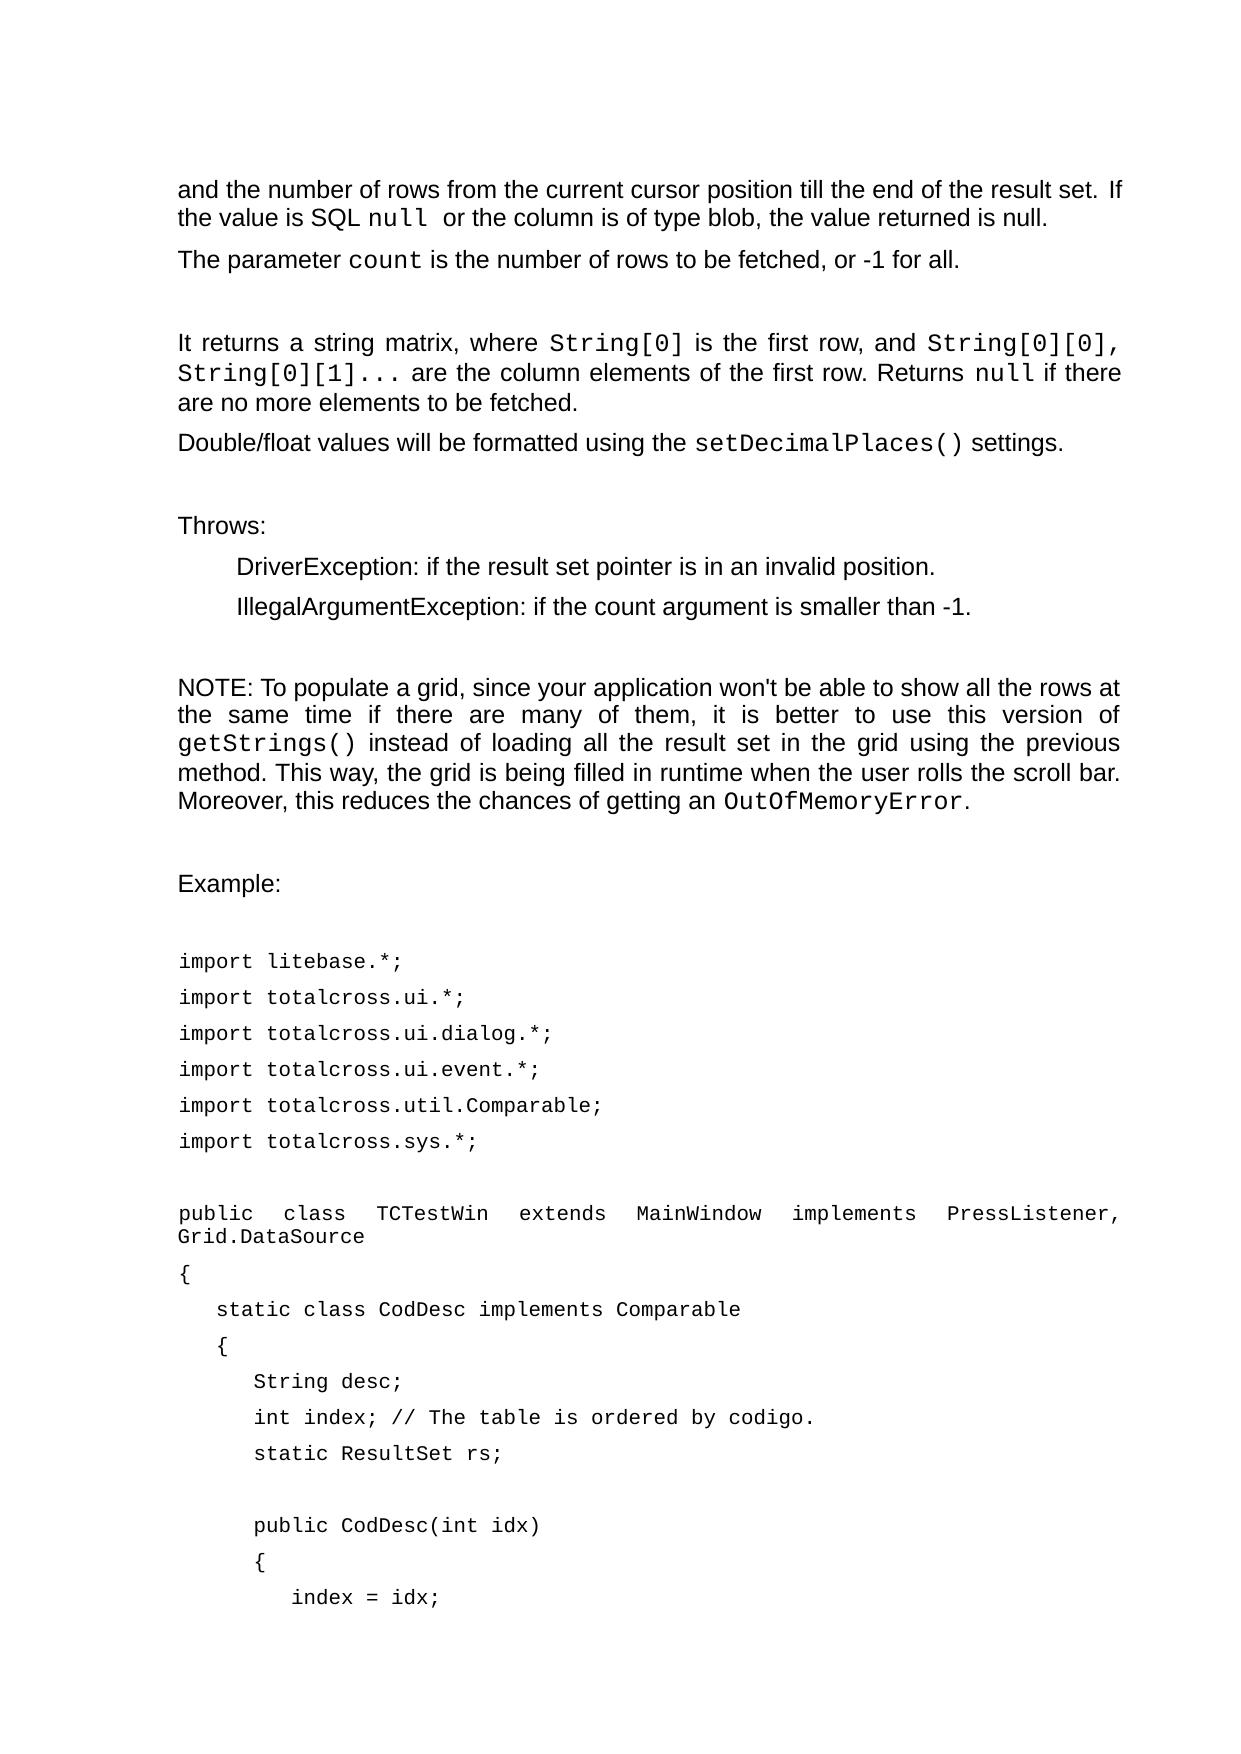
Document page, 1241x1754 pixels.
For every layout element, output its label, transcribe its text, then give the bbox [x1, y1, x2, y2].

list import totalcross.sys.*; [177, 1131, 1122, 1154]
list static ResultSet rs; [177, 1443, 1122, 1466]
list public CodDesc(int idx) [177, 1515, 1122, 1538]
list import totalcross.util.Comparable; [177, 1095, 1122, 1118]
list { [177, 1263, 1122, 1286]
list static class CodDesc implements Comparable [177, 1299, 1122, 1322]
list String desc; [177, 1371, 1122, 1394]
list The parameter count is the number of rows to be fetched, or -1 for all. [177, 246, 1122, 276]
list IllegalArgumentException: if the count argument is smaller than -1. [236, 593, 1122, 621]
list It returns a string matrix, where String[0] is the first row, and String[0][0], String[0][1]... are the column elements of the first row. Returns null if there are no more elements to be fetched. [177, 329, 1122, 417]
list int index; // The table is ordered by codigo. [177, 1407, 1122, 1430]
list and the number of rows from the current cursor position till the end of the result set. If the value is SQL null or the column is of type blob, the value returned is null. [177, 176, 1122, 233]
list { [177, 1551, 1122, 1574]
list import totalcross.ui.dialog.*; [177, 1023, 1122, 1046]
list import totalcross.ui.*; [177, 987, 1122, 1010]
list Double/float values will be formatted using the setDecimalPlaces() settings. [177, 429, 1122, 459]
list index = idx; [177, 1587, 1122, 1611]
list import totalcross.ui.event.*; [177, 1059, 1122, 1082]
list Example: [177, 870, 1122, 898]
list { [177, 1335, 1122, 1358]
list import litebase.*; [177, 951, 1122, 974]
list public class TCTestWin extends MainWindow implements PressListener, Grid.DataSource [177, 1203, 1122, 1250]
list DriverException: if the result set pointer is in an invalid position. [236, 552, 1122, 580]
list NOTE: To populate a grid, since your application won't be able to show all the rows at the same time if there are many of them, it is better to use this version of getStrings() instead of loading all the result set in the grid using the previous method. This way, the grid is being filled in runtime when the user rolls the scroll bar. Moreover, this reduces the chances of getting an OutOfMemoryError. [177, 673, 1122, 817]
text Throws: [118, 512, 1122, 540]
